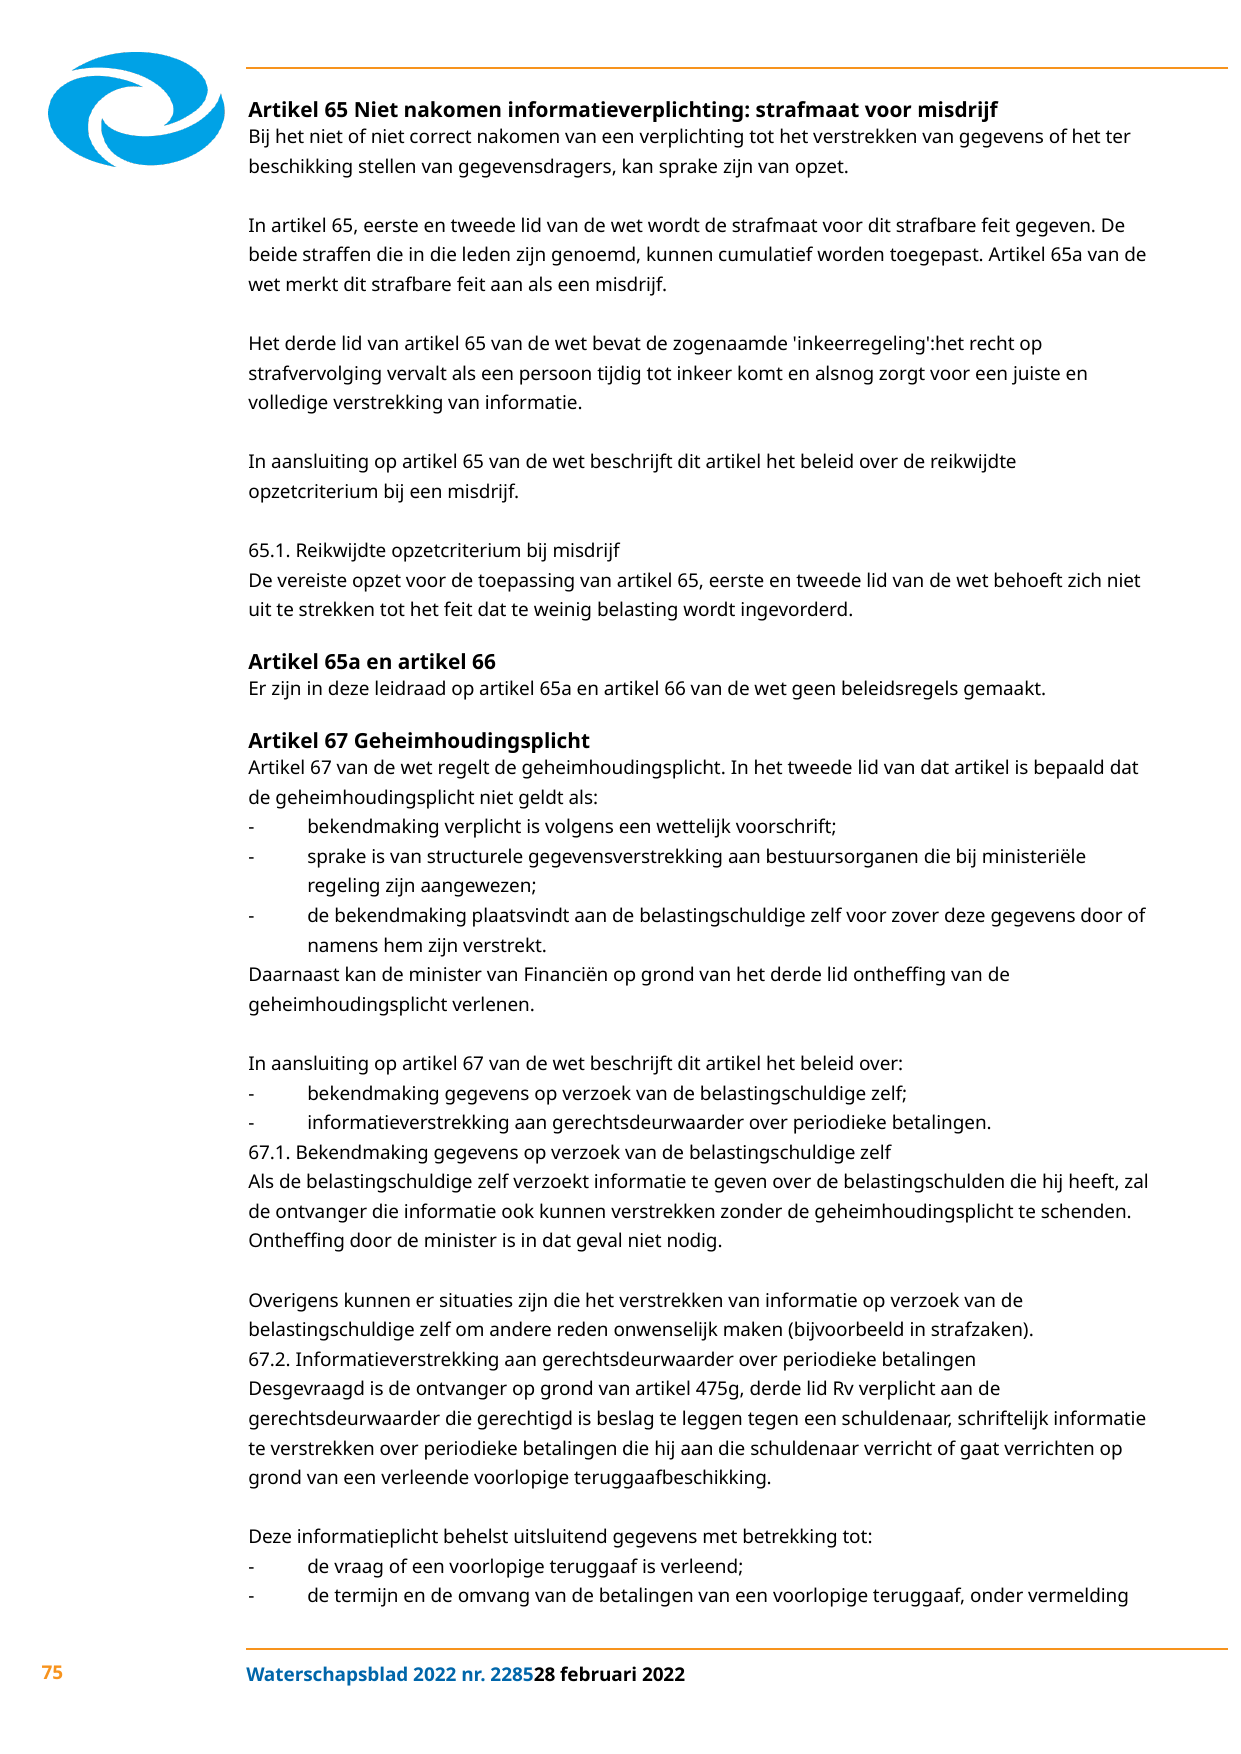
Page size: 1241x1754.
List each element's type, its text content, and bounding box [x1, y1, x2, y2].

text Als de belastingschuldige zelf verzoekt informatie te geven over de belastingschulden die hij heeft, zal de ontvanger die informatie ook kunnen verstrekken zonder de geheimhoudingsplicht te schenden. Ontheffing door de minister is in dat geval niet nodig. [248, 1168, 1152, 1253]
text In aansluiting op artikel 67 van de wet beschrijft dit artikel het beleid over: [248, 1050, 1152, 1076]
text Daarnaast kan de minister van Financiën op grond van het derde lid ontheffing van de geheimhoudingsplicht verlenen. [248, 961, 1152, 1017]
text Het derde lid van artikel 65 van de wet bevat de zogenaamde 'inkeerregeling':het recht op strafvervolging vervalt als een persoon tijdig tot inkeer komt en alsnog zorgt voor een juiste en volledige verstrekking van informatie. [248, 330, 1152, 415]
picture [41, 47, 231, 172]
list de vraag of een voorlopige teruggaaf is verleend; [248, 1553, 1152, 1579]
text Artikel 65a en artikel 66 [248, 647, 1152, 675]
text 65.1. Reikwijdte opzetcriterium bij misdrijf [248, 537, 1152, 563]
text De vereiste opzet voor de toepassing van artikel 65, eerste en tweede lid van de wet behoeft zich niet uit te strekken tot het feit dat te weinig belasting wordt ingevorderd. [248, 567, 1152, 622]
text Er zijn in deze leidraad op artikel 65a en artikel 66 van de wet geen beleidsregels gemaakt. [248, 675, 1152, 701]
list sprake is van structurele gegevensverstrekking aan bestuursorganen die bij ministeriële regeling zijn aangewezen; [248, 843, 1152, 898]
text Artikel 67 Geheimhoudingsplicht [248, 726, 1152, 754]
list de termijn en de omvang van de betalingen van een voorlopige teruggaaf, onder vermelding [248, 1583, 1152, 1608]
text In artikel 65, eerste en tweede lid van de wet wordt de strafmaat voor dit strafbare feit gegeven. De beide straffen die in die leden zijn genoemd, kunnen cumulatief worden toegepast. Artikel 65a van de wet merkt dit strafbare feit aan als een misdrijf. [248, 212, 1152, 297]
list bekendmaking verplicht is volgens een wettelijk voorschrift; [248, 813, 1152, 839]
text Desgevraagd is de ontvanger op grond van artikel 475g, derde lid Rv verplicht aan de gerechtsdeurwaarder die gerechtigd is beslag te leggen tegen een schuldenaar, schriftelijk informatie te verstrekken over periodieke betalingen die hij aan die schuldenaar verricht of gaat verrichten op grond van een verleende voorlopige teruggaafbeschikking. [248, 1376, 1152, 1490]
text Artikel 65 Niet nakomen informatieverplichting: strafmaat voor misdrijf [248, 95, 1152, 123]
text Deze informatieplicht behelst uitsluitend gegevens met betrekking tot: [248, 1523, 1152, 1549]
text Artikel 67 van de wet regelt de geheimhoudingsplicht. In het tweede lid van dat artikel is bepaald dat de geheimhoudingsplicht niet geldt als: [248, 754, 1152, 809]
text In aansluiting op artikel 65 van de wet beschrijft dit artikel het beleid over de reikwijdte opzetcriterium bij een misdrijf. [248, 449, 1152, 504]
text 67.2. Informatieverstrekking aan gerechtsdeurwaarder over periodieke betalingen [248, 1346, 1152, 1372]
list de bekendmaking plaatsvindt aan de belastingschuldige zelf voor zover deze gegevens door of namens hem zijn verstrekt. [248, 902, 1152, 957]
text Overigens kunnen er situaties zijn die het verstrekken van informatie op verzoek van de belastingschuldige zelf om andere reden onwenselijk maken (bijvoorbeeld in strafzaken). [248, 1287, 1152, 1342]
text Bij het niet of niet correct nakomen van een verplichting tot het verstrekken van gegevens of het ter beschikking stellen van gegevensdragers, kan sprake zijn van opzet. [248, 123, 1152, 178]
list informatieverstrekking aan gerechtsdeurwaarder over periodieke betalingen. [248, 1109, 1152, 1135]
text 67.1. Bekendmaking gegevens op verzoek van de belastingschuldige zelf [248, 1139, 1152, 1164]
list bekendmaking gegevens op verzoek van de belastingschuldige zelf; [248, 1080, 1152, 1105]
